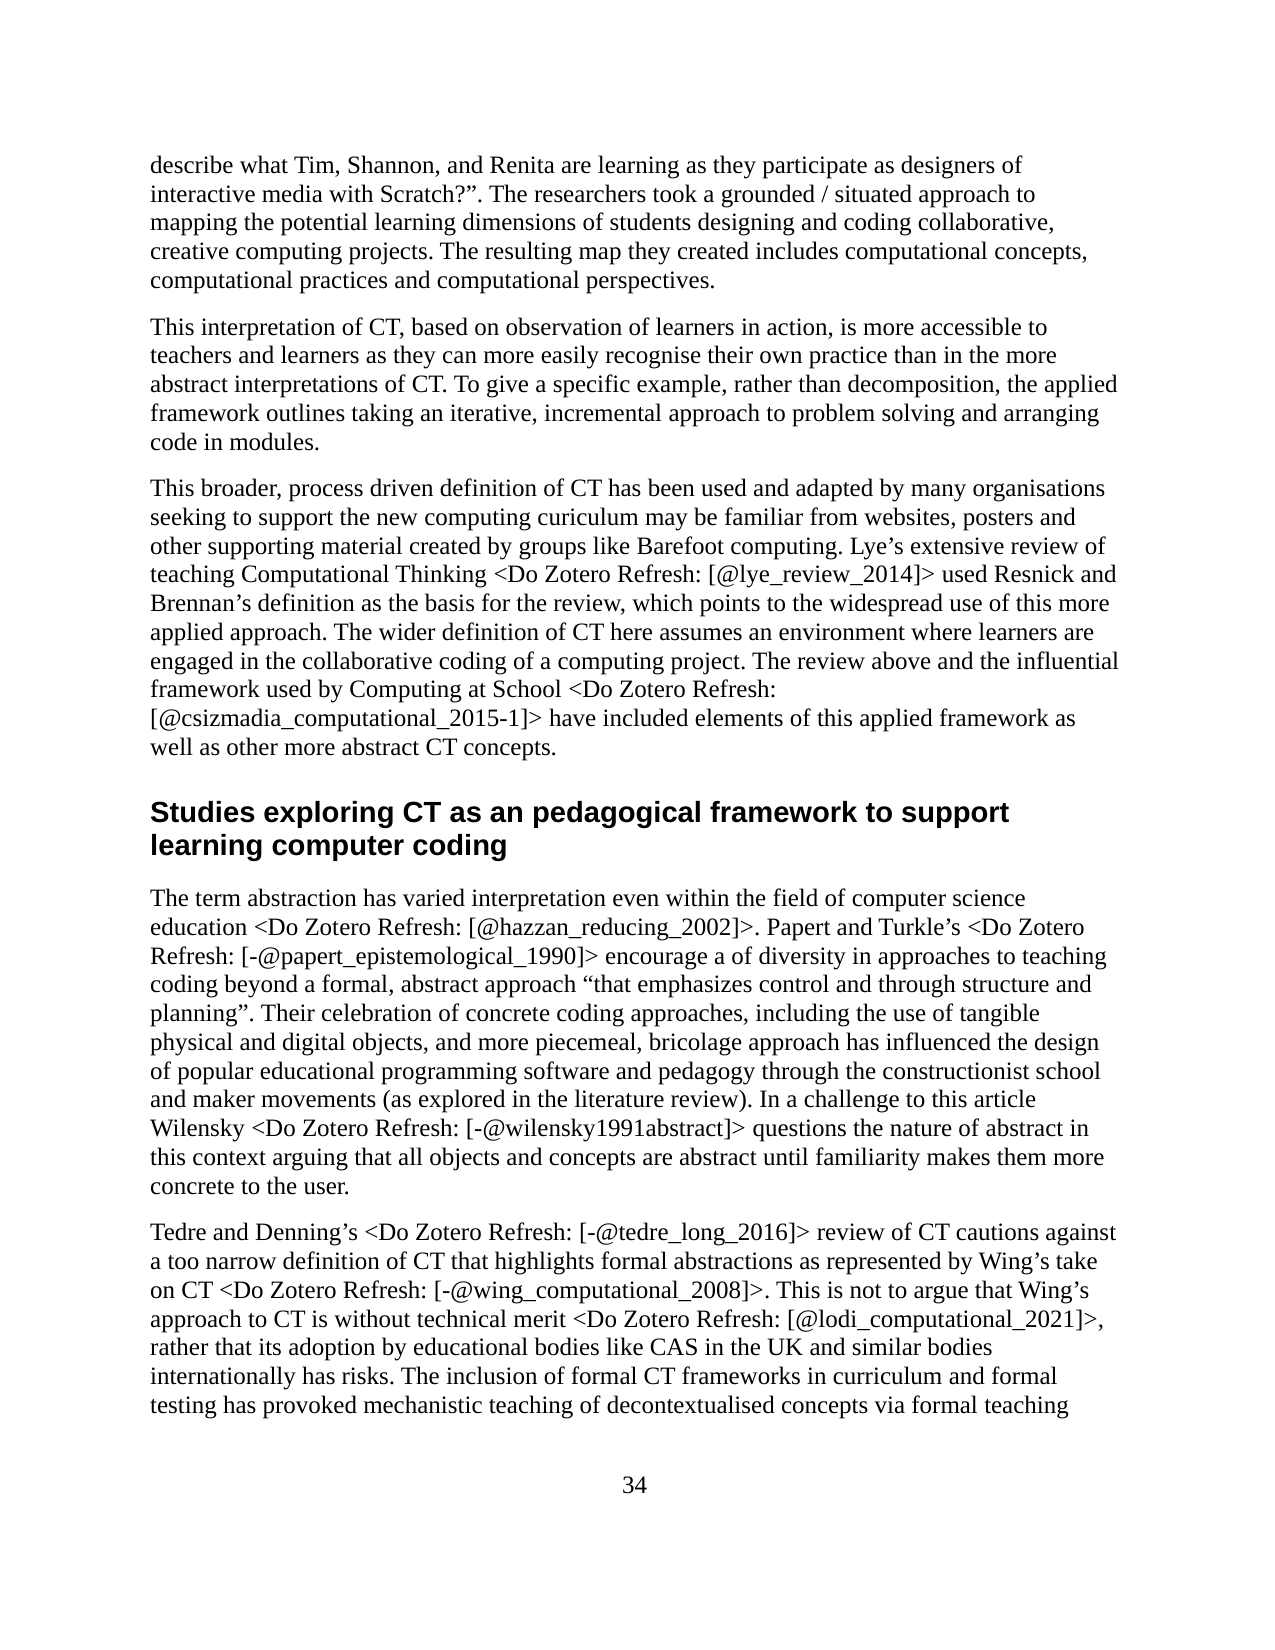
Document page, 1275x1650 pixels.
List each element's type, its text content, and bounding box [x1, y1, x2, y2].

text The term abstraction has varied interpretation even within the field of computer science education <Do Zotero Refresh: [@hazzan_reducing_2002]>. Papert and Turkle’s <Do Zotero Refresh: [-@papert_epistemological_1990]> encourage a of diversity in approaches to teaching coding beyond a formal, abstract approach “that emphasizes control and through structure and planning”. Their celebration of concrete coding approaches, including the use of tangible physical and digital objects, and more piecemeal, bricolage approach has influenced the design of popular educational programming software and pedagogy through the constructionist school and maker movements (as explored in the literature review). In a challenge to this article Wilensky <Do Zotero Refresh: [-@wilensky1991abstract]> questions the nature of abstract in this context arguing that all objects and concepts are abstract until familiarity makes them more concrete to the user. [150, 883, 1125, 1199]
text This broader, process driven definition of CT has been used and adapted by many organisations seeking to support the new computing curiculum may be familiar from websites, posters and other supporting material created by groups like Barefoot computing. Lye’s extensive review of teaching Computational Thinking <Do Zotero Refresh: [@lye_review_2014]> used Resnick and Brennan’s definition as the basis for the review, which points to the widespread use of this more applied approach. The wider definition of CT here assumes an environment where learners are engaged in the collaborative coding of a computing project. The review above and the influential framework used by Computing at School <Do Zotero Refresh: [@csizmadia_computational_2015-1]> have included elements of this applied framework as well as other more abstract CT concepts. [150, 473, 1125, 761]
text This interpretation of CT, based on observation of learners in action, is more accessible to teachers and learners as they can more easily recognise their own practice than in the more abstract interpretations of CT. To give a specific example, rather than decomposition, the applied framework outlines taking an iterative, incremental approach to problem solving and arranging code in modules. [150, 312, 1125, 455]
text Tedre and Denning’s <Do Zotero Refresh: [-@tedre_long_2016]> review of CT cautions against a too narrow definition of CT that highlights formal abstractions as represented by Wing’s take on CT <Do Zotero Refresh: [-@wing_computational_2008]>. This is not to argue that Wing’s approach to CT is without technical merit <Do Zotero Refresh: [@lodi_computational_2021]>, rather that its adoption by educational bodies like CAS in the UK and similar bodies internationally has risks. The inclusion of formal CT frameworks in curriculum and formal testing has provoked mechanistic teaching of decontextualised concepts via formal teaching [150, 1217, 1125, 1419]
subtitle Studies exploring CT as an pedagogical framework to support learning computer coding [150, 795, 1125, 862]
text describe what Tim, Shannon, and Renita are learning as they participate as designers of interactive media with Scratch?”. The researchers took a grounded / situated approach to mapping the potential learning dimensions of students designing and coding collaborative, creative computing projects. The resulting map they created includes computational concepts, computational practices and computational perspectives. [150, 150, 1125, 294]
